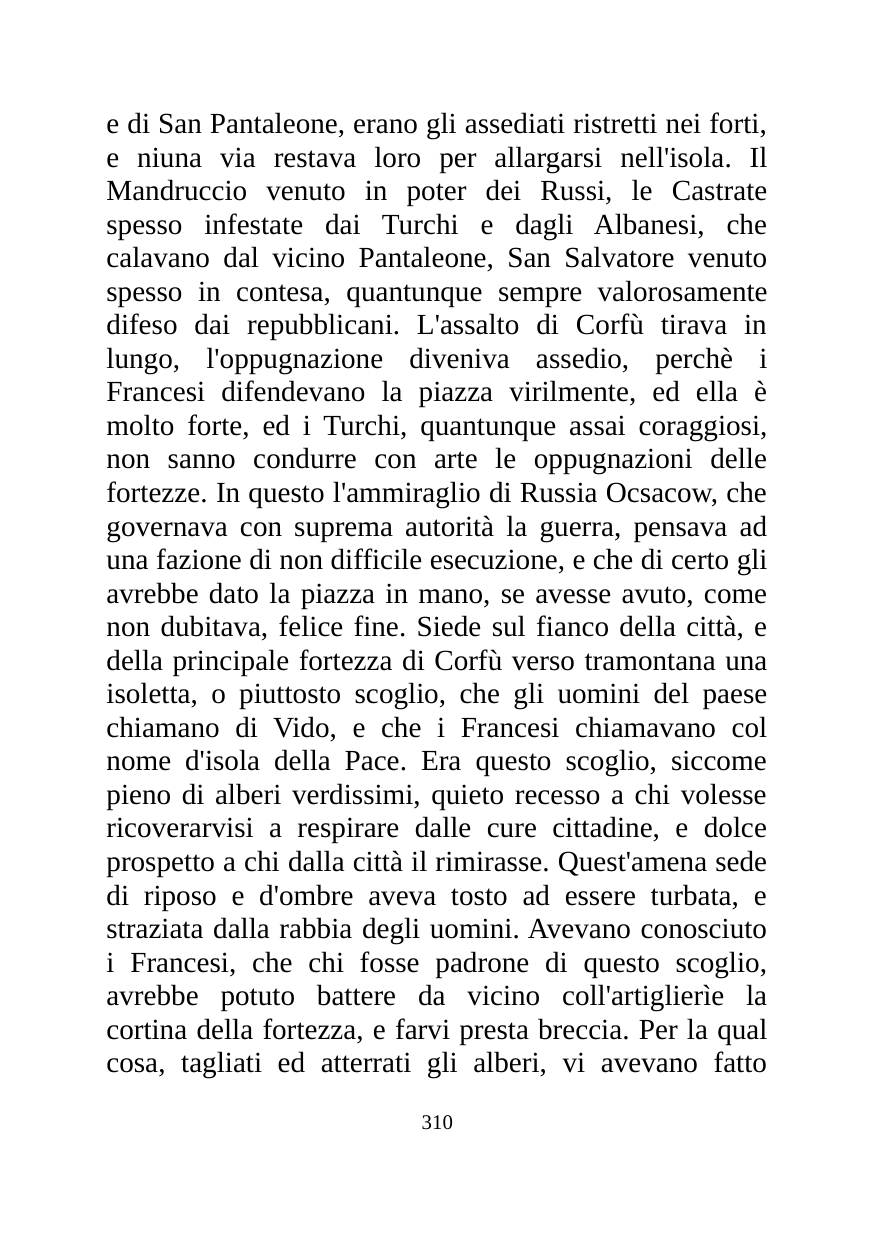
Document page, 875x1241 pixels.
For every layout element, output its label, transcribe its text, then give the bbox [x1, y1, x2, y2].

text e di San Pantaleone, erano gli assediati ristretti nei forti, e niuna via restava loro per allargarsi nell'isola. Il Mandruccio venuto in poter dei Russi, le Castrate spesso infestate dai Turchi e dagli Albanesi, che calavano dal vicino Pantaleone, San Salvatore venuto spesso in contesa, quantunque sempre valorosamente difeso dai repubblicani. L'assalto di Corfù tirava in lungo, l'oppugnazione diveniva assedio, perchè i Francesi difendevano la piazza virilmente, ed ella è molto forte, ed i Turchi, quantunque assai coraggiosi, non sanno condurre con arte le oppugnazioni delle fortezze. In questo l'ammiraglio di Russia Ocsacow, che governava con suprema autorità la guerra, pensava ad una fazione di non difficile esecuzione, e che di certo gli avrebbe dato la piazza in mano, se avesse avuto, come non dubitava, felice fine. Siede sul fianco della città, e della principale fortezza di Corfù verso tramontana una isoletta, o piuttosto scoglio, che gli uomini del paese chiamano di Vido, e che i Francesi chiamavano col nome d'isola della Pace. Era questo scoglio, siccome pieno di alberi verdissimi, quieto recesso a chi volesse ricoverarvisi a respirare dalle cure cittadine, e dolce prospetto a chi dalla città il rimirasse. Quest'amena sede di riposo e d'ombre aveva tosto ad essere turbata, e straziata dalla rabbia degli uomini. Avevano conosciuto i Francesi, che chi fosse padrone di questo scoglio, avrebbe potuto battere da vicino coll'artiglierìe la cortina della fortezza, e farvi presta breccia. Per la qual cosa, tagliati ed atterrati gli alberi, vi avevano fatto [106, 106, 768, 1079]
